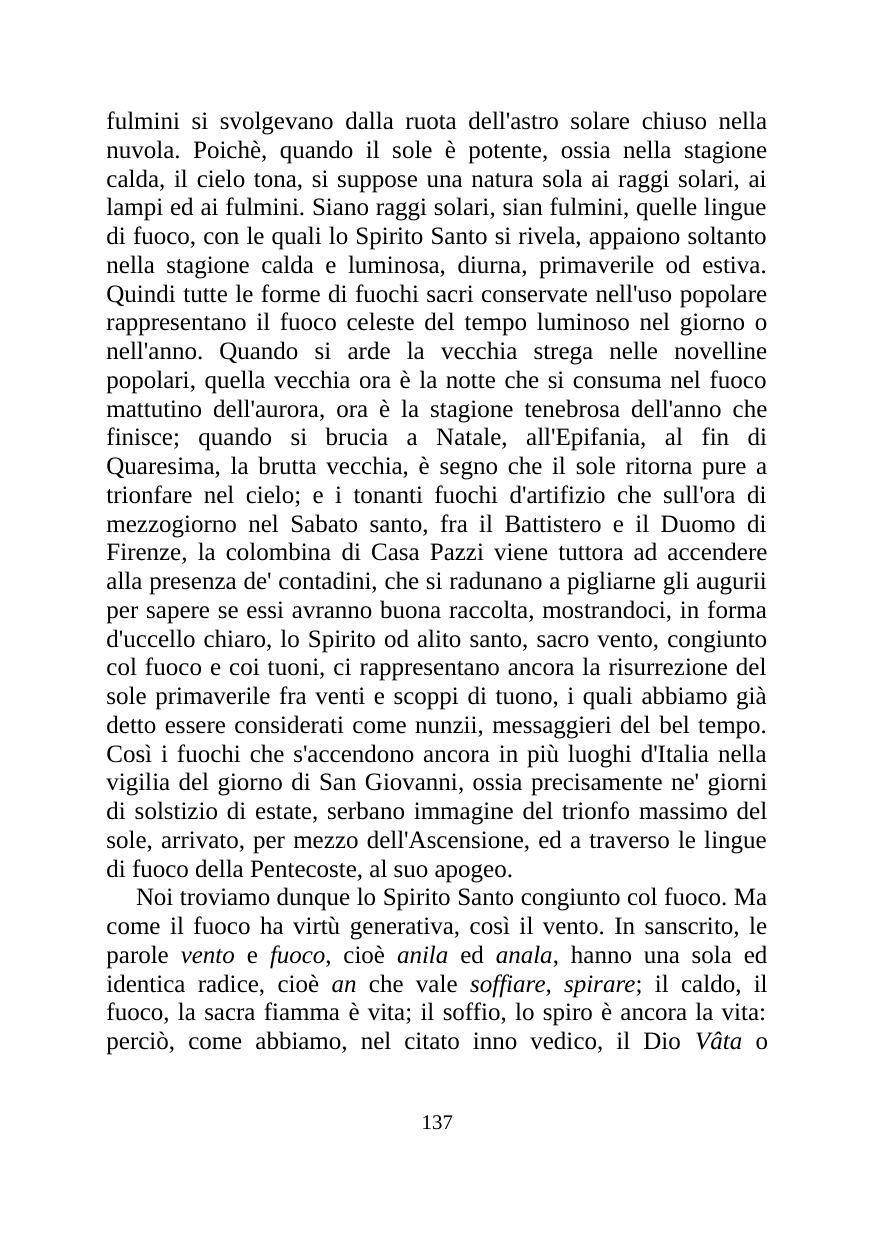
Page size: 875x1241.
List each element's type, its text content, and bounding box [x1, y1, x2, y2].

text fulmini si svolgevano dalla ruota dell'astro solare chiuso nella nuvola. Poichè, quando il sole è potente, ossia nella stagione calda, il cielo tona, si suppose una natura sola ai raggi solari, ai lampi ed ai fulmini. Siano raggi solari, sian fulmini, quelle lingue di fuoco, con le quali lo Spirito Santo si rivela, appaiono soltanto nella stagione calda e luminosa, diurna, primaverile od estiva. Quindi tutte le forme di fuochi sacri conservate nell'uso popolare rappresentano il fuoco celeste del tempo luminoso nel giorno o nell'anno. Quando si arde la vecchia strega nelle novelline popolari, quella vecchia ora è la notte che si consuma nel fuoco mattutino dell'aurora, ora è la stagione tenebrosa dell'anno che finisce; quando si brucia a Natale, all'Epifania, al fin di Quaresima, la brutta vecchia, è segno che il sole ritorna pure a trionfare nel cielo; e i tonanti fuochi d'artifizio che sull'ora di mezzogiorno nel Sabato santo, fra il Battistero e il Duomo di Firenze, la colombina di Casa Pazzi viene tuttora ad accendere alla presenza de' contadini, che si radunano a pigliarne gli augurii per sapere se essi avranno buona raccolta, mostrandoci, in forma d'uccello chiaro, lo Spirito od alito santo, sacro vento, congiunto col fuoco e coi tuoni, ci rappresentano ancora la risurrezione del sole primaverile fra venti e scoppi di tuono, i quali abbiamo già detto essere considerati come nunzii, messaggieri del bel tempo. Così i fuochi che s'accendono ancora in più luoghi d'Italia nella vigilia del giorno di San Giovanni, ossia precisamente ne' giorni di solstizio di estate, serbano immagine del trionfo massimo del sole, arrivato, per mezzo dell'Ascensione, ed a traverso le lingue di fuoco della Pentecoste, al suo apogeo. [106, 106, 768, 882]
text Noi troviamo dunque lo Spirito Santo congiunto col fuoco. Ma come il fuoco ha virtù generativa, così il vento. In sanscrito, le parole vento e fuoco, cioè anila ed anala, hanno una sola ed identica radice, cioè an che vale soffiare, spirare; il caldo, il fuoco, la sacra fiamma è vita; il soffio, lo spiro è ancora la vita: perciò, come abbiamo, nel citato inno vedico, il Dio Vâta o [106, 882, 768, 1055]
